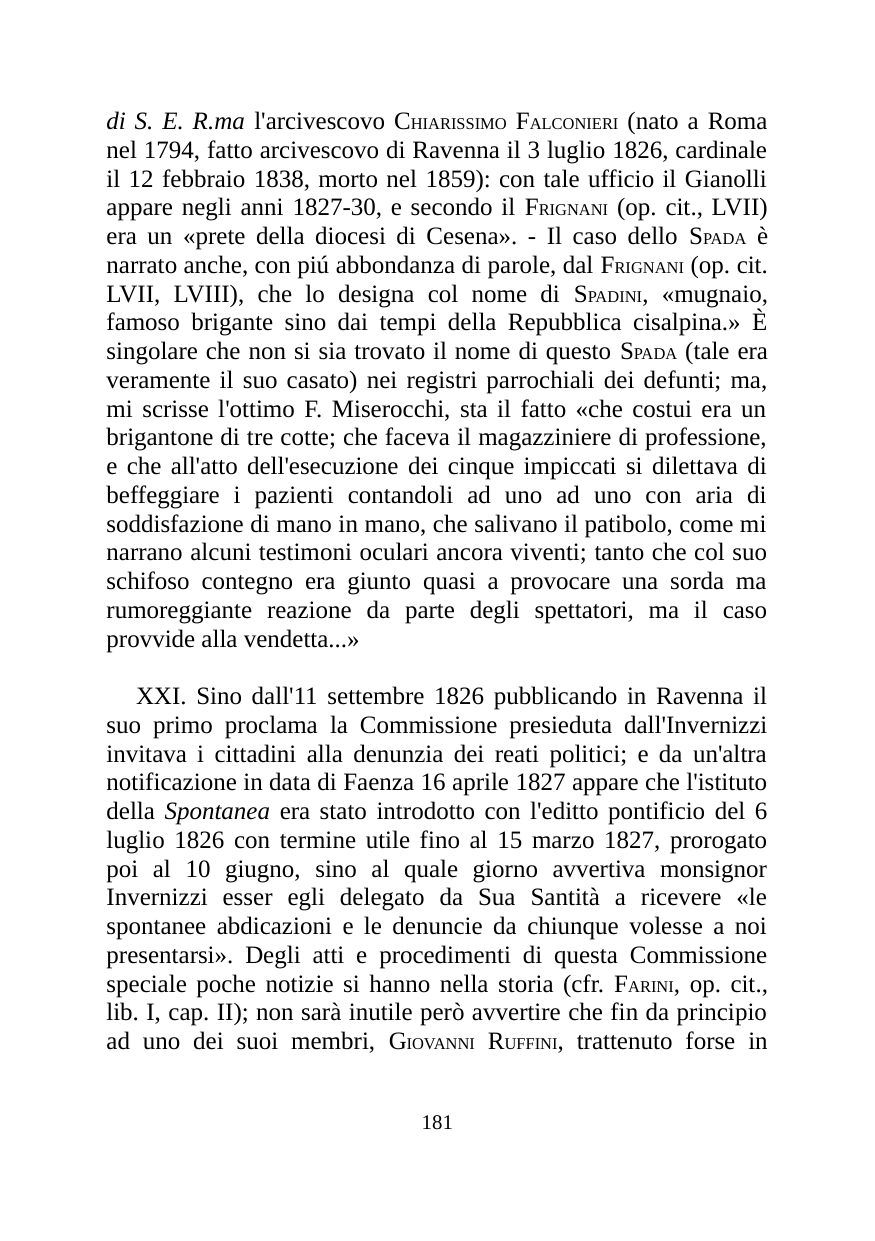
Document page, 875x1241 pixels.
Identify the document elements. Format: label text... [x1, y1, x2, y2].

text di S. E. R.ma l'arcivescovo Chiarissimo Falconieri (nato a Roma nel 1794, fatto arcivescovo di Ravenna il 3 luglio 1826, cardinale il 12 febbraio 1838, morto nel 1859): con tale ufficio il Gianolli appare negli anni 1827-30, e secondo il Frignani (op. cit., LVII) era un «prete della diocesi di Cesena». - Il caso dello Spada è narrato anche, con piú abbondanza di parole, dal Frignani (op. cit. LVII, LVIII), che lo designa col nome di Spadini, «mugnaio, famoso brigante sino dai tempi della Repubblica cisalpina.» È singolare che non si sia trovato il nome di questo Spada (tale era veramente il suo casato) nei registri parrochiali dei defunti; ma, mi scrisse l'ottimo F. Miserocchi, sta il fatto «che costui era un brigantone di tre cotte; che faceva il magazziniere di professione, e che all'atto dell'esecuzione dei cinque impiccati si dilettava di beffeggiare i pazienti contandoli ad uno ad uno con aria di soddisfazione di mano in mano, che salivano il patibolo, come mi narrano alcuni testimoni oculari ancora viventi; tanto che col suo schifoso contegno era giunto quasi a provocare una sorda ma rumoreggiante reazione da parte degli spettatori, ma il caso provvide alla vendetta...» [106, 106, 768, 652]
text XXI. Sino dall'11 settembre 1826 pubblicando in Ravenna il suo primo proclama la Commissione presieduta dall'Invernizzi invitava i cittadini alla denunzia dei reati politici; e da un'altra notificazione in data di Faenza 16 aprile 1827 appare che l'istituto della Spontanea era stato introdotto con l'editto pontificio del 6 luglio 1826 con termine utile fino al 15 marzo 1827, prorogato poi al 10 giugno, sino al quale giorno avvertiva monsignor Invernizzi esser egli delegato da Sua Santità a ricevere «le spontanee abdicazioni e le denuncie da chiunque volesse a noi presentarsi». Degli atti e procedimenti di questa Commissione speciale poche notizie si hanno nella storia (cfr. Farini, op. cit., lib. I, cap. II); non sarà inutile però avvertire che fin da principio ad uno dei suoi membri, Giovanni Ruffini, trattenuto forse in [106, 681, 768, 1055]
